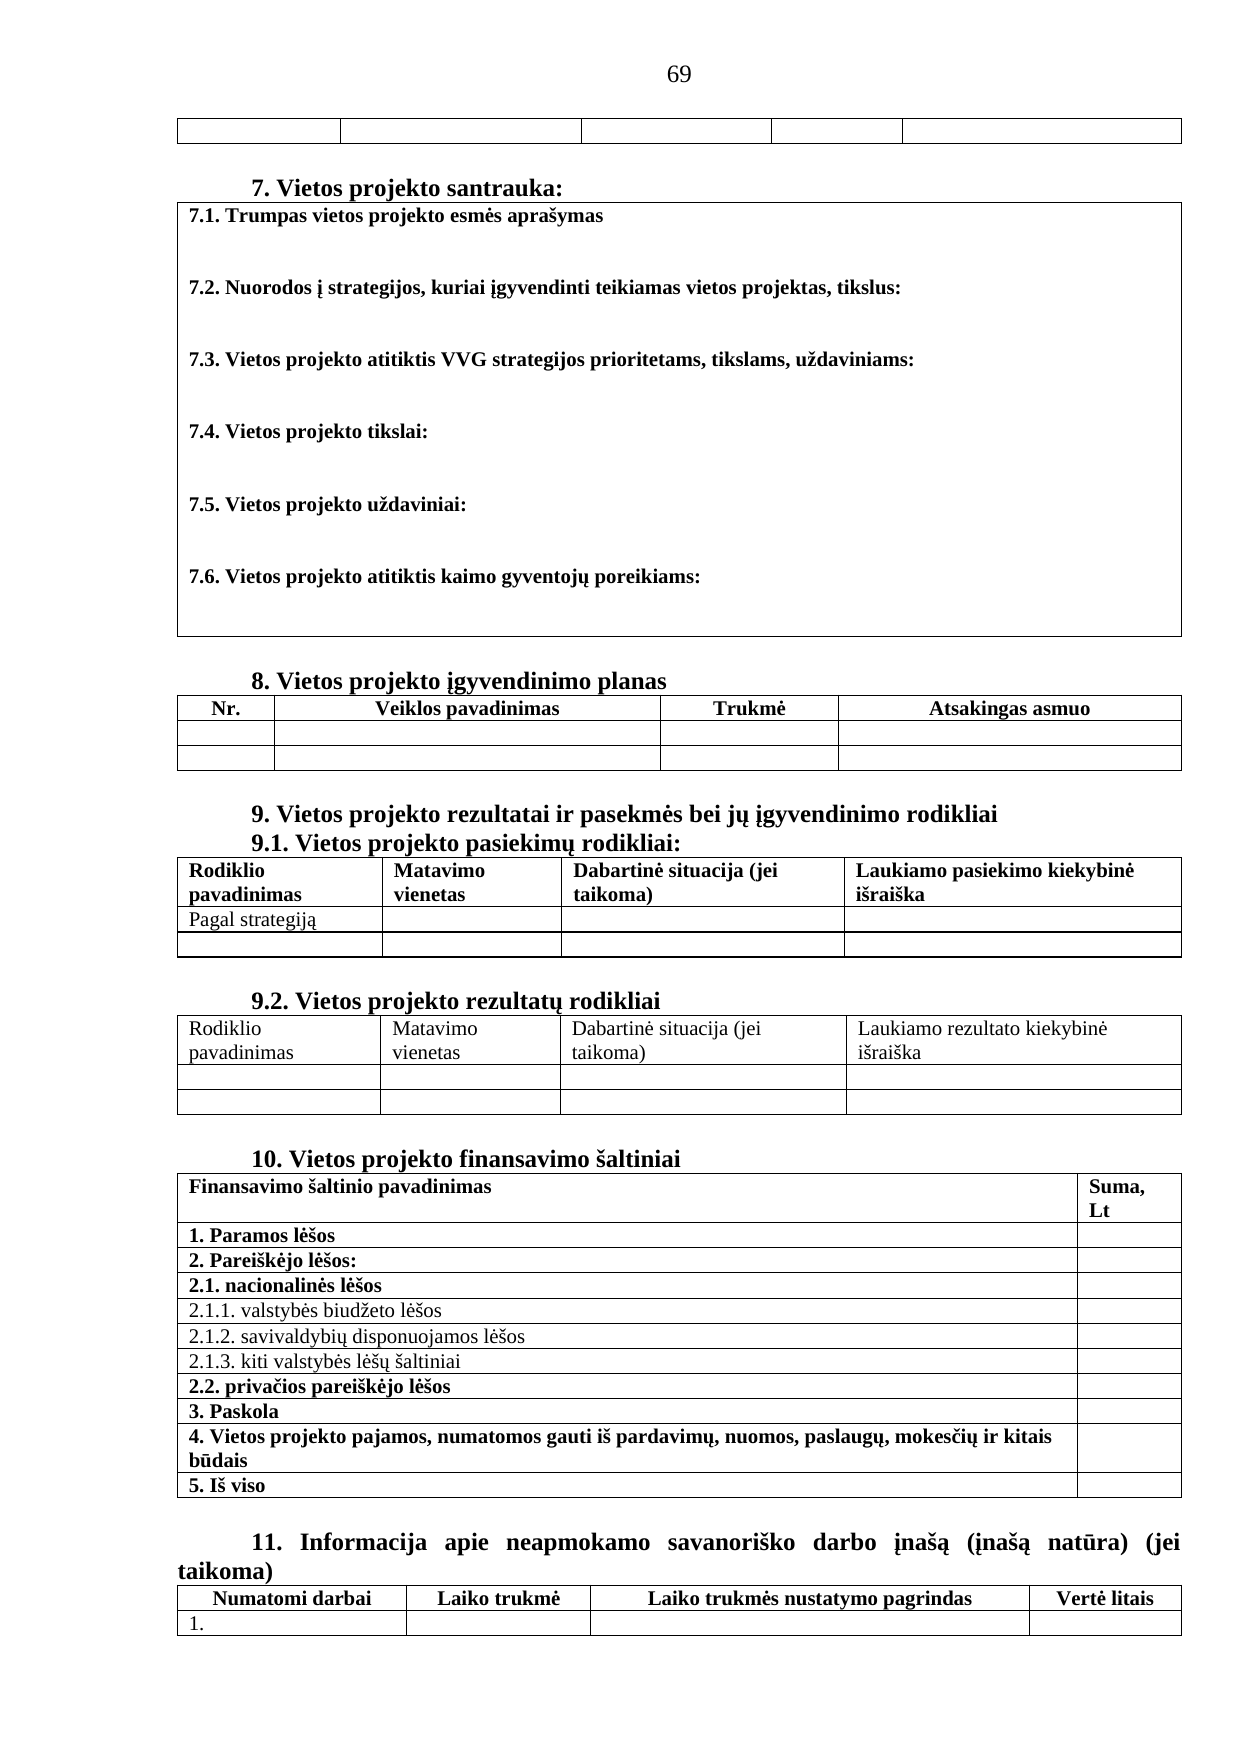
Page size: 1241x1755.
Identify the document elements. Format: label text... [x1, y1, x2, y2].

table_cell [847, 1090, 1181, 1114]
table_cell 2.1.1. valstybės biudžeto lėšos [178, 1299, 1077, 1322]
table_cell [661, 721, 838, 745]
table_cell 1. Paramos lėšos [178, 1223, 1077, 1247]
table_cell [1078, 1299, 1181, 1322]
table_header Matavimo vienetas [383, 858, 561, 906]
table_cell [839, 746, 1181, 770]
table_header Finansavimo šaltinio pavadinimas [178, 1174, 1077, 1222]
text 11. Informacija apie neapmokamo savanoriško darbo įnašą (įnašą natūra) (jei taikoma) [177, 1527, 1181, 1584]
text 7. Vietos projekto santrauka: [177, 173, 1181, 202]
table_cell [1030, 1611, 1181, 1635]
table_cell 5. Iš viso [178, 1473, 1077, 1497]
table_header Laukiamo rezultato kiekybinė išraiška [847, 1016, 1181, 1064]
table_cell [561, 1090, 846, 1114]
table_header 7.1. Trumpas vietos projekto esmės aprašymas 7.2. Nuorodos į strategijos, kuriai įgyvendinti teikiamas vietos projektas, tikslus: 7.3. Vietos projekto atitiktis VVG strategijos prioritetams, tikslams, uždaviniams: 7.4. Vietos projekto tikslai: 7.5. Vietos projekto uždaviniai: 7.6. Vietos projekto atitiktis kaimo gyventojų poreikiams: [178, 203, 1181, 636]
table_cell [1078, 1324, 1181, 1348]
text 8. Vietos projekto įgyvendinimo planas [177, 666, 1181, 694]
table_cell [1078, 1424, 1181, 1472]
table_cell [1078, 1349, 1181, 1373]
table_cell 2.2. privačios pareiškėjo lėšos [178, 1374, 1077, 1398]
table_cell [178, 933, 382, 956]
table_cell 2.1.3. kiti valstybės lėšų šaltiniai [178, 1349, 1077, 1373]
table_cell [381, 1065, 560, 1089]
table_cell 1. [178, 1611, 406, 1635]
table_cell [1078, 1223, 1181, 1247]
table_header Laiko trukmė [407, 1586, 590, 1609]
table_cell [591, 1611, 1029, 1635]
table_header Suma, Lt [1078, 1174, 1181, 1222]
text 9.1. Vietos projekto pasiekimų rodikliai: [177, 828, 1181, 857]
table_cell [383, 933, 561, 956]
table_cell 3. Paskola [178, 1399, 1077, 1423]
table_cell 2.1.2. savivaldybių disponuojamos lėšos [178, 1324, 1077, 1348]
table_cell [582, 119, 771, 143]
table_header Veiklos pavadinimas [275, 696, 660, 719]
table_cell [845, 907, 1181, 931]
table_header Rodiklio pavadinimas [178, 1016, 380, 1064]
table_cell [1078, 1248, 1181, 1272]
table_cell [178, 1090, 380, 1114]
table_header Vertė litais [1030, 1586, 1181, 1609]
table_header Numatomi darbai [178, 1586, 406, 1609]
table_cell [178, 721, 274, 745]
table_cell [383, 907, 561, 931]
table_header Atsakingas asmuo [839, 696, 1181, 719]
table_cell [275, 746, 660, 770]
table_header Laiko trukmės nustatymo pagrindas [591, 1586, 1029, 1609]
text 9. Vietos projekto rezultatai ir pasekmės bei jų įgyvendinimo rodikliai [177, 799, 1181, 828]
table_cell [562, 907, 844, 931]
table_cell [341, 119, 581, 143]
table_cell [407, 1611, 590, 1635]
table_header Trukmė [661, 696, 838, 719]
table_cell [661, 746, 838, 770]
table_cell [178, 1065, 380, 1089]
text 10. Vietos projekto finansavimo šaltiniai [177, 1144, 1181, 1173]
table_cell [381, 1090, 560, 1114]
table_header Matavimo vienetas [381, 1016, 560, 1064]
text 9.2. Vietos projekto rezultatų rodikliai [177, 986, 1181, 1015]
table_cell [562, 933, 844, 956]
table_cell [1078, 1374, 1181, 1398]
table_cell [561, 1065, 846, 1089]
table_cell [275, 721, 660, 745]
table_cell [839, 721, 1181, 745]
table_cell [178, 746, 274, 770]
table_cell [845, 933, 1181, 956]
table_header Rodiklio pavadinimas [178, 858, 382, 906]
table_cell [1078, 1473, 1181, 1497]
table_cell [178, 119, 340, 143]
table_cell [772, 119, 902, 143]
table_header Laukiamo pasiekimo kiekybinė išraiška [845, 858, 1181, 906]
table_header Dabartinė situacija (jei taikoma) [562, 858, 844, 906]
table_cell 4. Vietos projekto pajamos, numatomos gauti iš pardavimų, nuomos, paslaugų, mokesčių ir kitais būdais [178, 1424, 1077, 1472]
table_cell [903, 119, 1181, 143]
table_cell 2.1. nacionalinės lėšos [178, 1273, 1077, 1297]
table_header Dabartinė situacija (jei taikoma) [561, 1016, 846, 1064]
table_header Nr. [178, 696, 274, 719]
table_cell Pagal strategiją [178, 907, 382, 931]
table_cell [1078, 1273, 1181, 1297]
table_cell 2. Pareiškėjo lėšos: [178, 1248, 1077, 1272]
table_cell [847, 1065, 1181, 1089]
table_cell [1078, 1399, 1181, 1423]
